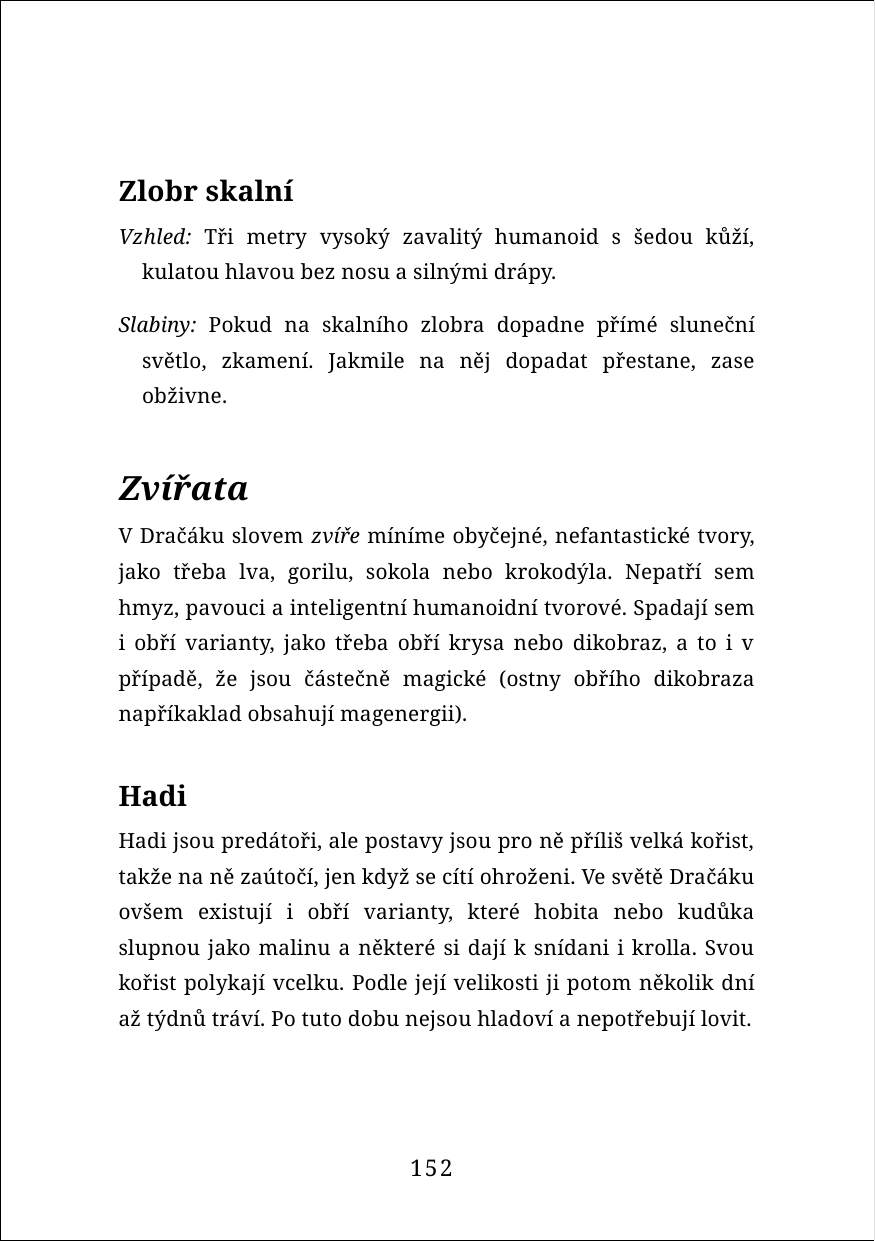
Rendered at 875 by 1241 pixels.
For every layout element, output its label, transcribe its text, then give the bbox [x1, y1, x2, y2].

text Slabiny: Pokud na skalního zlobra dopadne přímé sluneční světlo, zkamení. Jakmile na něj dopadat přestane, zase obživne. [118, 311, 756, 410]
subtitle Zvířata [118, 464, 756, 510]
text V Dračáku slovem zvíře míníme obyčejné, nefantastické tvory, jako třeba lva, gorilu, sokola nebo krokodýla. Nepatří sem hmyz, pavouci a inteligentní humanoidní tvorové. Spadají sem i obří varianty, jako třeba obří krysa nebo dikobraz, a to i v případě, že jsou částečně magické (ostny obřího dikobraza napříkaklad obsahují magenergii). [118, 522, 756, 728]
text Hadi jsou predátoři, ale postavy jsou pro ně příliš velká kořist, takže na ně zaútočí, jen když se cítí ohroženi. Ve světě Dračáku ovšem existují i obří varianty, které hobita nebo kudůka slupnou jako malinu a některé si dají k snídani i krolla. Svou kořist polykají vcelku. Podle její velikosti ji potom několik dní až týdnů tráví. Po tuto dobu nejsou hladoví a nepotřebují lovit. [118, 826, 756, 1032]
subtitle Hadi [118, 776, 756, 814]
subtitle Zlobr skalní [118, 172, 756, 210]
text Vzhled: Tři metry vysoký zavalitý humanoid s šedou kůží, kulatou hlavou bez nosu a silnými drápy. [118, 222, 756, 286]
